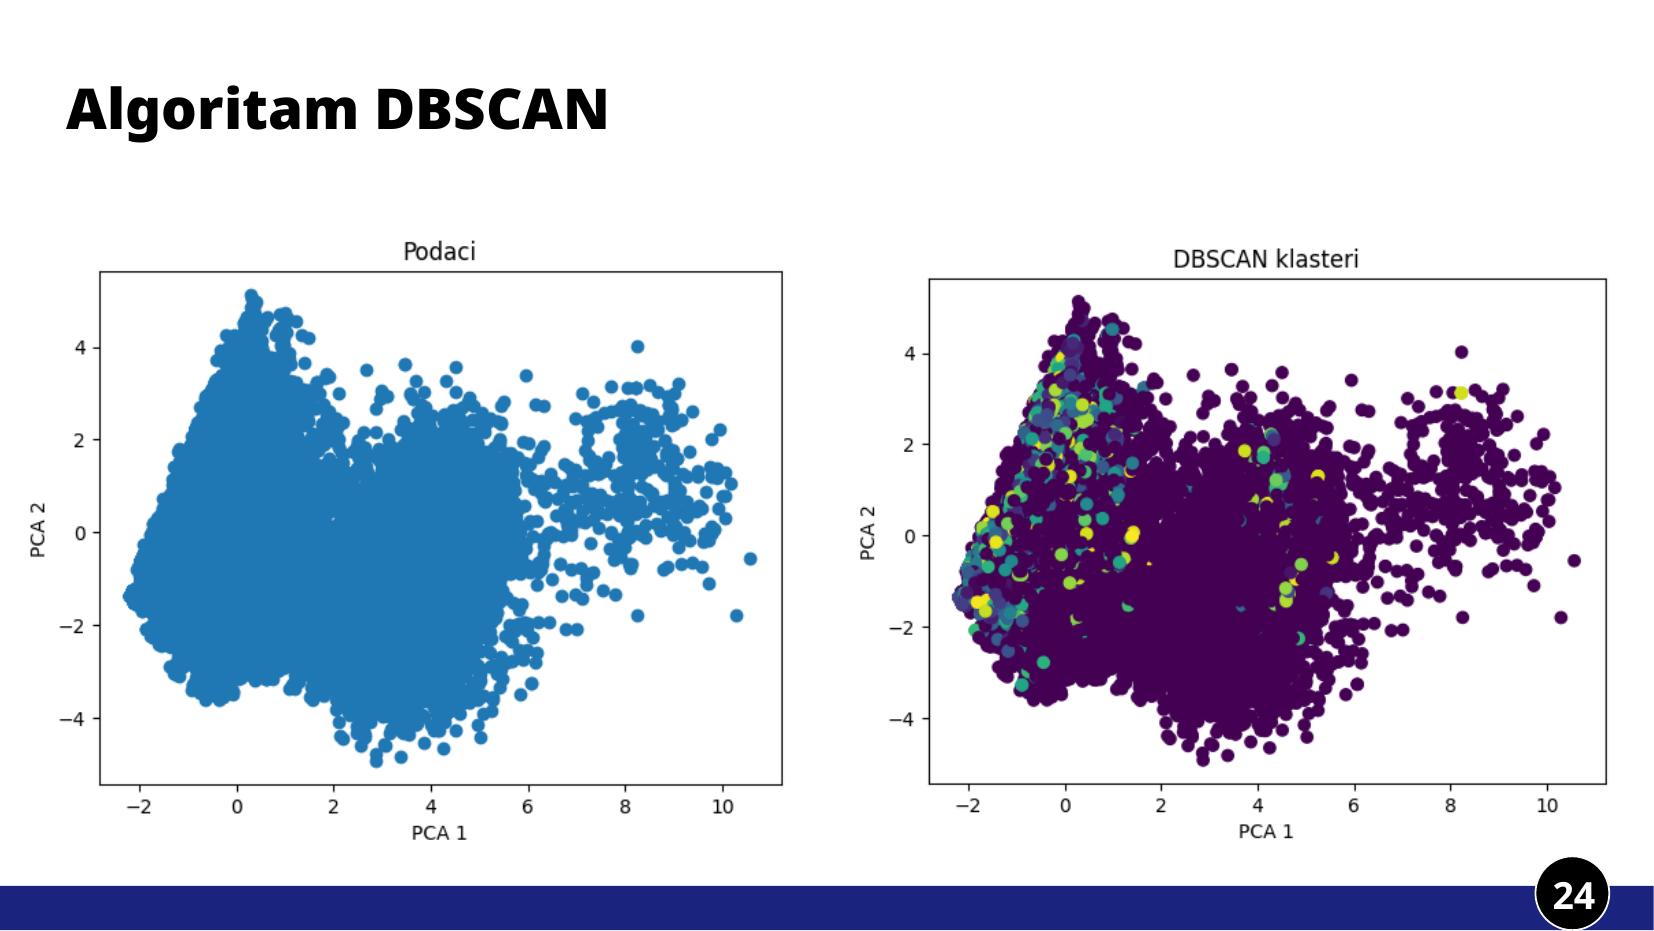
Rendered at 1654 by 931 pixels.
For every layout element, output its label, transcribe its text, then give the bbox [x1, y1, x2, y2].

title Algoritam DBSCAN [66, 48, 1603, 168]
picture [847, 235, 1618, 856]
picture [17, 227, 794, 858]
